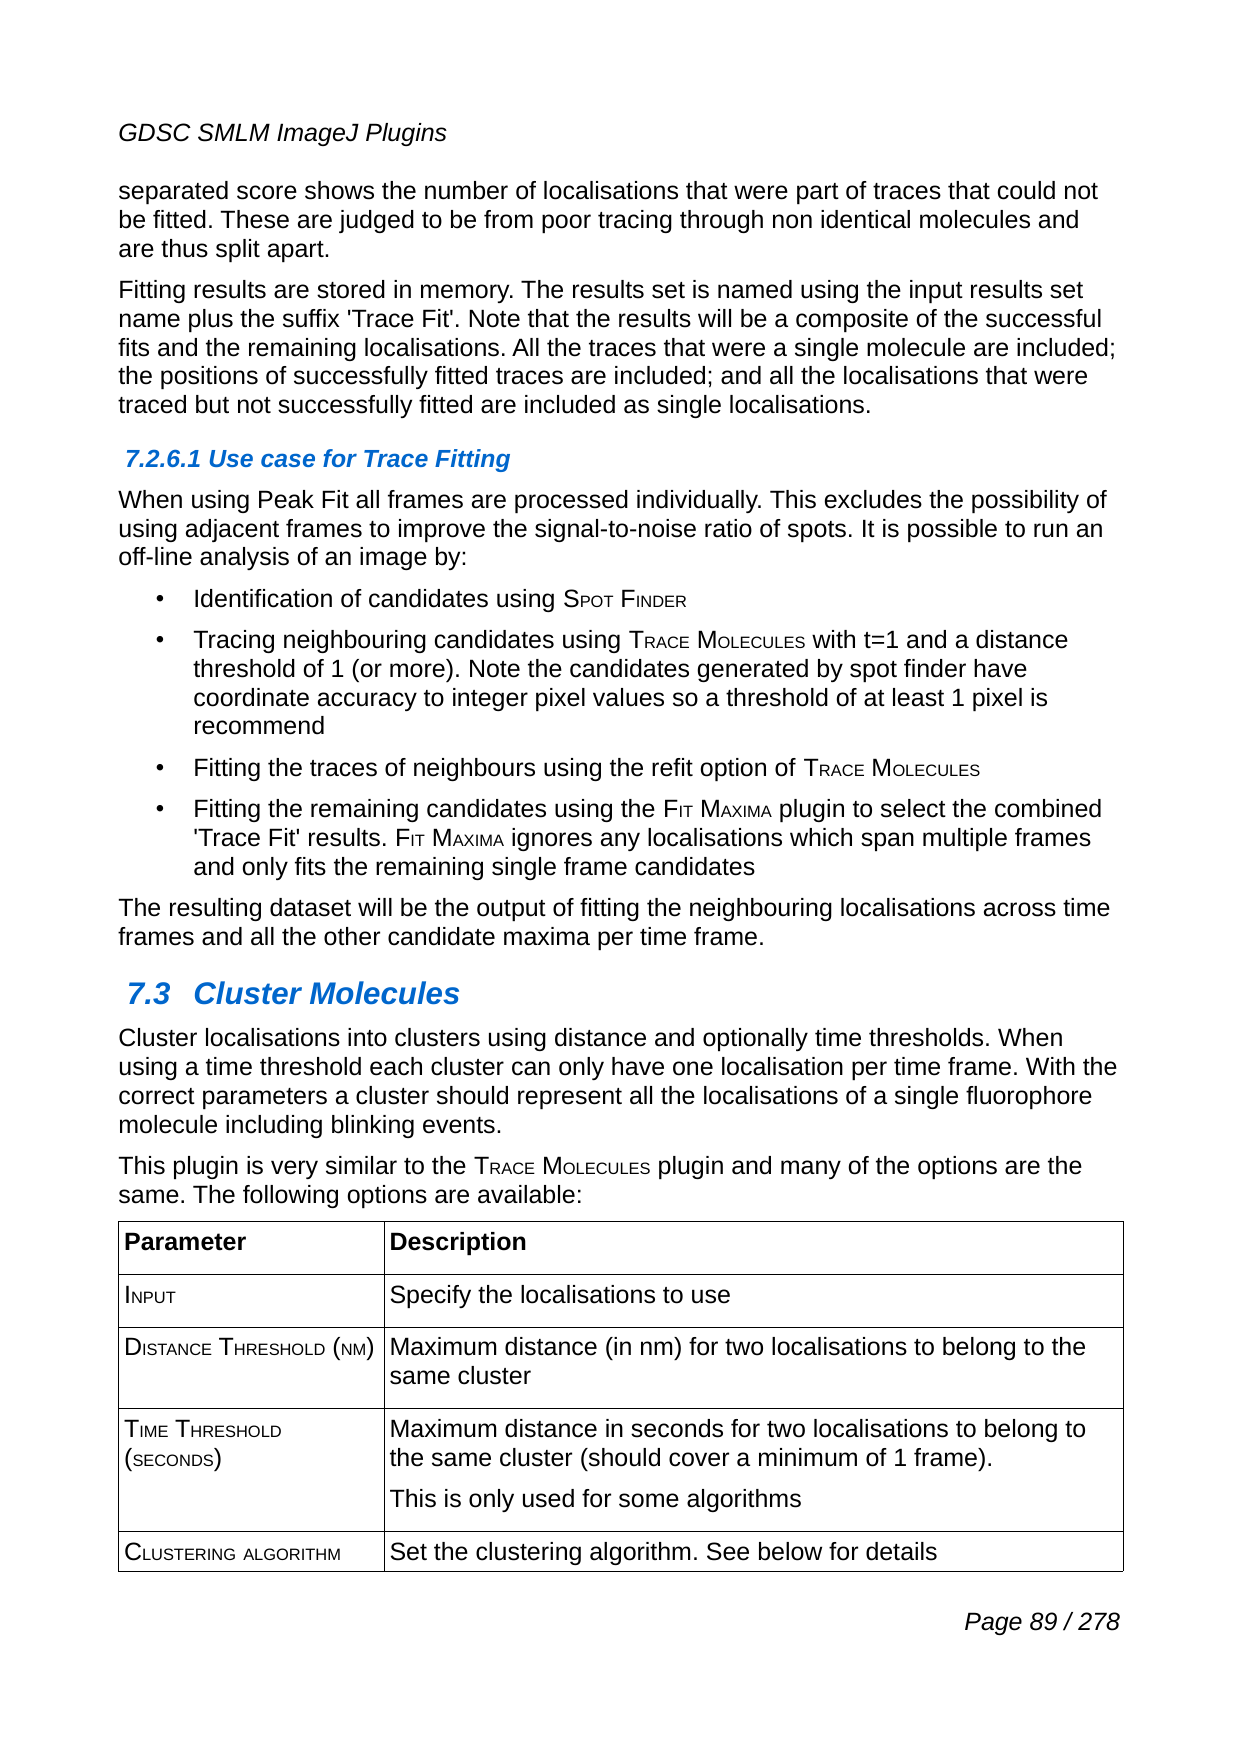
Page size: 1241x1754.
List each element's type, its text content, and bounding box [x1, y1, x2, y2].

table_cell Maximum distance in seconds for two localisations to belong to the same cluster (should cover a minimum of 1 frame). This is only used for some algorithms [385, 1409, 1123, 1531]
list Fitting the remaining candidates using the Fit Maxima plugin to select the combined 'Trace Fit' results. Fit Maxima ignores any localisations which span multiple frames and only fits the remaining single frame candidates [156, 794, 1122, 880]
table_cell Specify the localisations to use [385, 1275, 1123, 1327]
list Identification of candidates using Spot Finder [156, 584, 1122, 612]
text This plugin is very similar to the Trace Molecules plugin and many of the options are the same. The following options are available: [118, 1151, 1122, 1208]
table_cell Time Threshold (seconds) [119, 1409, 384, 1531]
table_header Parameter [119, 1222, 384, 1274]
subtitle Cluster Molecules [118, 975, 1122, 1011]
subtitle Use case for Trace Fitting [118, 444, 1122, 472]
text The resulting dataset will be the output of fitting the neighbouring localisations across time frames and all the other candidate maxima per time frame. [118, 893, 1122, 950]
table_cell Clustering algorithm [119, 1532, 384, 1571]
text When using Peak Fit all frames are processed individually. This excludes the possibility of using adjacent frames to improve the signal-to-noise ratio of spots. It is possible to run an off-line analysis of an image by: [118, 485, 1122, 571]
table_cell Input [119, 1275, 384, 1327]
table_cell Set the clustering algorithm. See below for details [385, 1532, 1123, 1571]
table_header Description [385, 1222, 1123, 1274]
text Cluster localisations into clusters using distance and optionally time thresholds. When using a time threshold each cluster can only have one localisation per time frame. With the correct parameters a cluster should represent all the localisations of a single fluorophore molecule including blinking events. [118, 1023, 1122, 1138]
text Fitting results are stored in memory. The results set is named using the input results set name plus the suffix 'Trace Fit'. Note that the results will be a composite of the successful fits and the remaining localisations. All the traces that were a single molecule are included; the positions of successfully fitted traces are included; and all the localisations that were traced but not successfully fitted are included as single localisations. [118, 275, 1122, 419]
list Tracing neighbouring candidates using Trace Molecules with t=1 and a distance threshold of 1 (or more). Note the candidates generated by spot finder have coordinate accuracy to integer pixel values so a threshold of at least 1 pixel is recommend [156, 625, 1122, 740]
table_cell Maximum distance (in nm) for two localisations to belong to the same cluster [385, 1328, 1123, 1408]
text separated score shows the number of localisations that were part of traces that could not be fitted. These are judged to be from poor tracing through non identical molecules and are thus split apart. [118, 176, 1122, 263]
list Fitting the traces of neighbours using the refit option of Trace Molecules [156, 753, 1122, 781]
table_cell Distance Threshold (nm) [119, 1328, 384, 1408]
